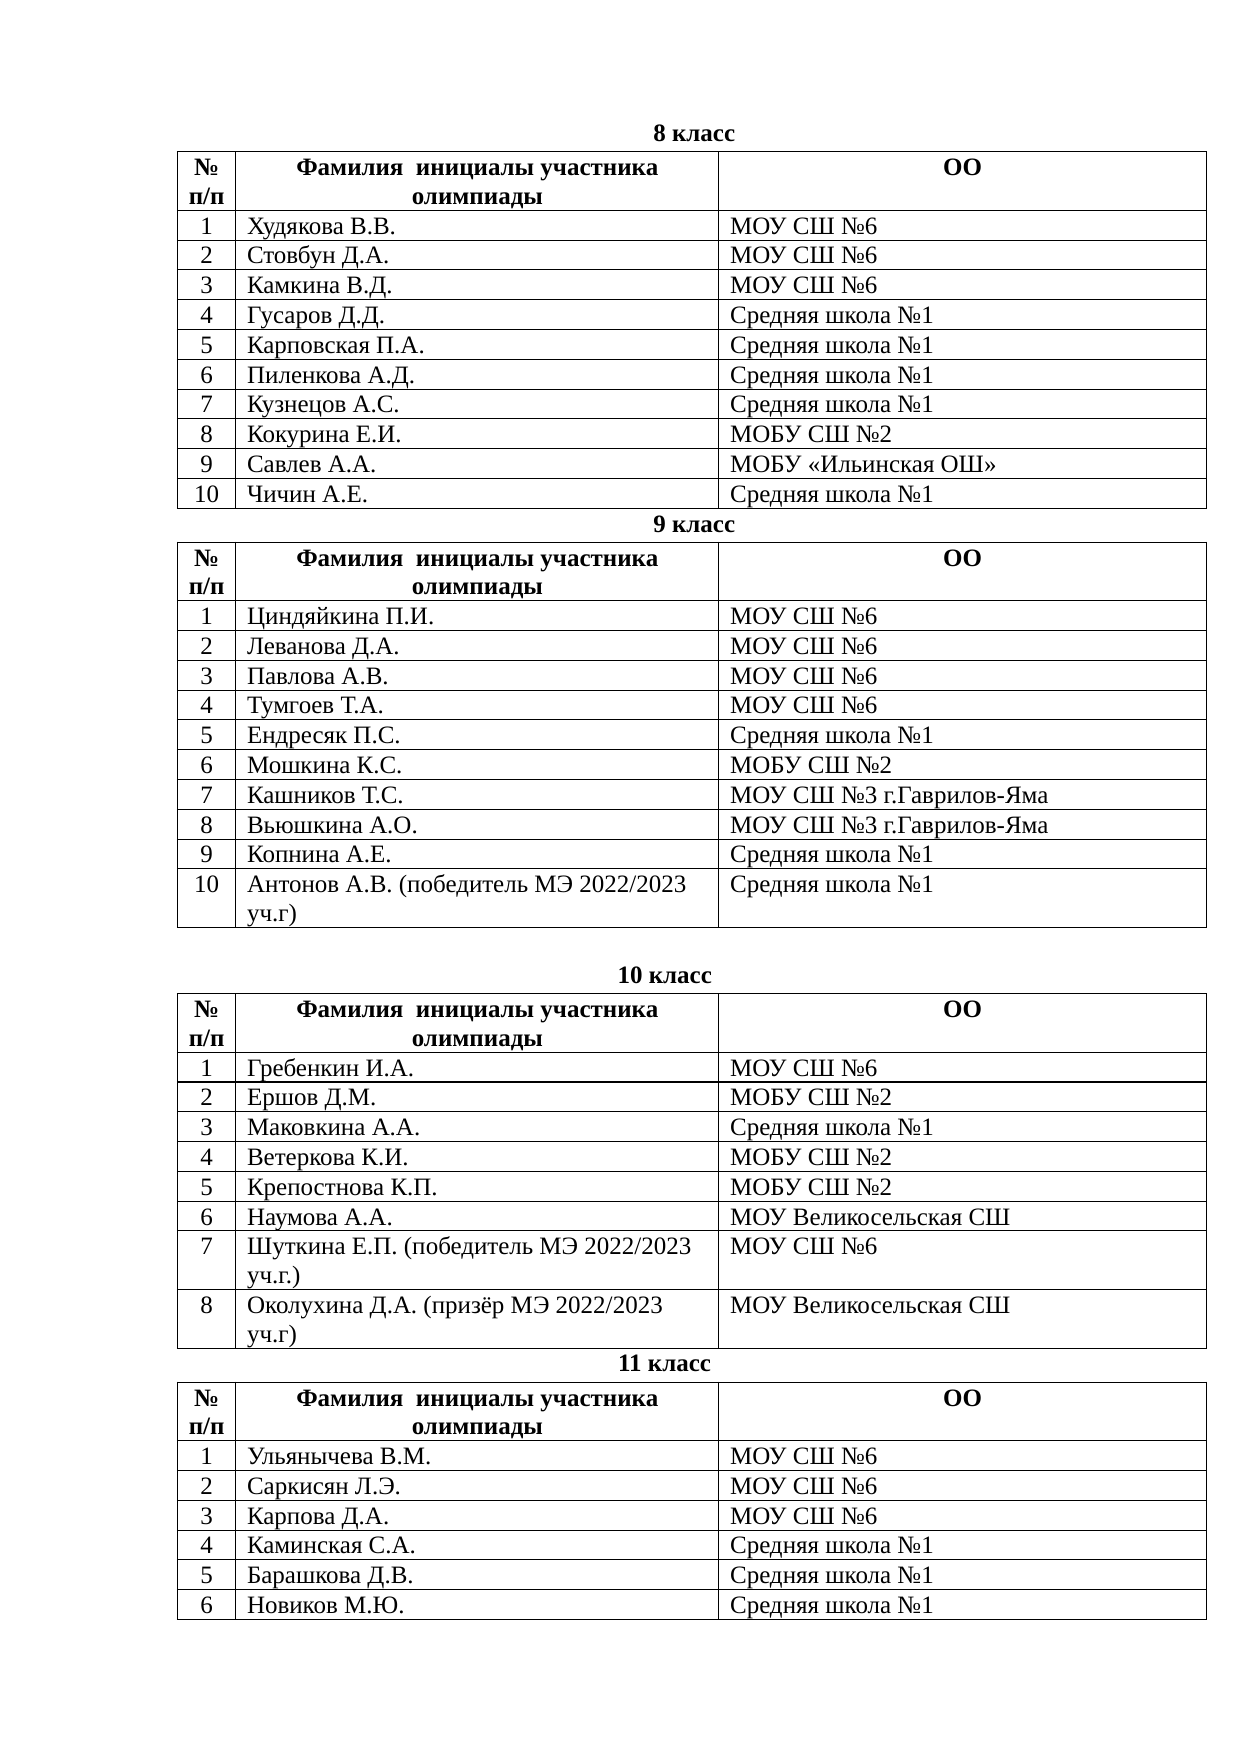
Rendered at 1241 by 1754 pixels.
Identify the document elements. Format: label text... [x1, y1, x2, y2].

table_header Фамилия инициалы участника олимпиады [236, 152, 718, 210]
table_cell Антонов А.В. (победитель МЭ 2022/2023 уч.г) [236, 869, 718, 927]
text 11 класс [177, 1349, 1152, 1377]
table_cell 2 [178, 1471, 235, 1500]
table_cell 7 [178, 1231, 235, 1289]
table_cell Средняя школа №1 [719, 390, 1206, 418]
table_cell МОБУ СШ №2 [719, 1172, 1206, 1201]
table_cell Тумгоев Т.А. [236, 691, 718, 719]
table_cell 9 [178, 840, 235, 868]
table_cell 6 [178, 1202, 235, 1230]
table_cell 7 [178, 390, 235, 418]
table_cell Средняя школа №1 [719, 1560, 1206, 1589]
table_header ОО [719, 1383, 1206, 1440]
table_cell Циндяйкина П.И. [236, 601, 718, 630]
table_cell МОУ Великосельская СШ [719, 1290, 1206, 1347]
table_cell МОБУ СШ №2 [719, 419, 1206, 448]
table_cell Средняя школа №1 [719, 1531, 1206, 1559]
table_cell Ветеркова К.И. [236, 1142, 718, 1171]
table_cell Кузнецов А.С. [236, 390, 718, 418]
table_cell Средняя школа №1 [719, 360, 1206, 388]
table_header № п/п [178, 1383, 235, 1440]
table_cell МОУ СШ №6 [719, 691, 1206, 719]
table_cell 3 [178, 661, 235, 689]
table_cell 1 [178, 601, 235, 630]
table_cell Саркисян Л.Э. [236, 1471, 718, 1500]
table_cell 6 [178, 1590, 235, 1619]
table_cell Павлова А.В. [236, 661, 718, 689]
table_cell МОБУ СШ №2 [719, 750, 1206, 779]
table_cell Крепостнова К.П. [236, 1172, 718, 1201]
table_cell 9 [178, 449, 235, 478]
table_cell МОУ СШ №6 [719, 241, 1206, 269]
table_cell МОУ СШ №6 [719, 1053, 1206, 1081]
table_cell Мошкина К.С. [236, 750, 718, 779]
text 10 класс [177, 960, 1152, 989]
table_cell Средняя школа №1 [719, 300, 1206, 329]
table_cell МОУ СШ №3 г.Гаврилов-Яма [719, 810, 1206, 838]
table_cell 1 [178, 1053, 235, 1081]
table_cell МОУ СШ №6 [719, 1471, 1206, 1500]
table_cell МОУ СШ №6 [719, 211, 1206, 239]
table_cell 2 [178, 1083, 235, 1111]
table_header Фамилия инициалы участника олимпиады [236, 543, 718, 600]
table_cell Камкина В.Д. [236, 270, 718, 299]
table_cell 3 [178, 1501, 235, 1529]
table_cell Каминская С.А. [236, 1531, 718, 1559]
table_cell Наумова А.А. [236, 1202, 718, 1230]
table_cell МОУ Великосельская СШ [719, 1202, 1206, 1230]
table_cell Шуткина Е.П. (победитель МЭ 2022/2023 уч.г.) [236, 1231, 718, 1289]
table_cell Чичин А.Е. [236, 479, 718, 508]
table_header Фамилия инициалы участника олимпиады [236, 994, 718, 1052]
table_cell МОУ СШ №6 [719, 631, 1206, 660]
table_header ОО [719, 994, 1206, 1052]
table_cell 1 [178, 211, 235, 239]
table_header Фамилия инициалы участника олимпиады [236, 1383, 718, 1440]
table_cell 4 [178, 300, 235, 329]
table_cell Худякова В.В. [236, 211, 718, 239]
table_cell Новиков М.Ю. [236, 1590, 718, 1619]
table_cell МОБУ СШ №2 [719, 1142, 1206, 1171]
table_cell Вьюшкина А.О. [236, 810, 718, 838]
table_cell 4 [178, 691, 235, 719]
table_cell 3 [178, 1112, 235, 1141]
table_cell Барашкова Д.В. [236, 1560, 718, 1589]
table_cell МОБУ СШ №2 [719, 1083, 1206, 1111]
table_cell МОУ СШ №6 [719, 601, 1206, 630]
table_cell Гребенкин И.А. [236, 1053, 718, 1081]
table_cell МОУ СШ №3 г.Гаврилов-Яма [719, 780, 1206, 809]
table_cell МОУ СШ №6 [719, 661, 1206, 689]
table_cell 2 [178, 241, 235, 269]
table_cell Карповская П.А. [236, 330, 718, 359]
table_cell Кокурина Е.И. [236, 419, 718, 448]
table_cell Средняя школа №1 [719, 720, 1206, 749]
table_cell 6 [178, 750, 235, 779]
table_cell 10 [178, 869, 235, 927]
table_cell Средняя школа №1 [719, 840, 1206, 868]
table_cell 5 [178, 1172, 235, 1201]
table_cell Средняя школа №1 [719, 1112, 1206, 1141]
table_cell 5 [178, 330, 235, 359]
table_cell МОУ СШ №6 [719, 270, 1206, 299]
table_cell МОУ СШ №6 [719, 1231, 1206, 1289]
table_cell Савлев А.А. [236, 449, 718, 478]
table_cell 4 [178, 1531, 235, 1559]
table_cell Карпова Д.А. [236, 1501, 718, 1529]
table_header ОО [719, 152, 1206, 210]
table_cell 6 [178, 360, 235, 388]
table_cell МОБУ «Ильинская ОШ» [719, 449, 1206, 478]
table_cell 8 [178, 810, 235, 838]
table_cell Кашников Т.С. [236, 780, 718, 809]
table_cell Леванова Д.А. [236, 631, 718, 660]
table_cell 10 [178, 479, 235, 508]
table_cell 8 [178, 419, 235, 448]
table_cell Средняя школа №1 [719, 1590, 1206, 1619]
table_cell МОУ СШ №6 [719, 1501, 1206, 1529]
table_cell Гусаров Д.Д. [236, 300, 718, 329]
table_cell 7 [178, 780, 235, 809]
table_header № п/п [178, 152, 235, 210]
table_header ОО [719, 543, 1206, 600]
table_cell Стовбун Д.А. [236, 241, 718, 269]
table_header № п/п [178, 994, 235, 1052]
table_cell 1 [178, 1441, 235, 1470]
table_cell 8 [178, 1290, 235, 1347]
text 8 класс [236, 118, 1152, 147]
table_cell Средняя школа №1 [719, 330, 1206, 359]
table_cell МОУ СШ №6 [719, 1441, 1206, 1470]
table_cell Ульянычева В.М. [236, 1441, 718, 1470]
table_cell Средняя школа №1 [719, 479, 1206, 508]
table_cell Копнина А.Е. [236, 840, 718, 868]
table_cell Средняя школа №1 [719, 869, 1206, 927]
table_cell Ершов Д.М. [236, 1083, 718, 1111]
table_cell Маковкина А.А. [236, 1112, 718, 1141]
text 9 класс [236, 509, 1152, 537]
table_cell Пиленкова А.Д. [236, 360, 718, 388]
table_header № п/п [178, 543, 235, 600]
table_cell 3 [178, 270, 235, 299]
table_cell Ендресяк П.С. [236, 720, 718, 749]
table_cell Околухина Д.А. (призёр МЭ 2022/2023 уч.г) [236, 1290, 718, 1347]
table_cell 4 [178, 1142, 235, 1171]
table_cell 5 [178, 720, 235, 749]
table_cell 2 [178, 631, 235, 660]
table_cell 5 [178, 1560, 235, 1589]
